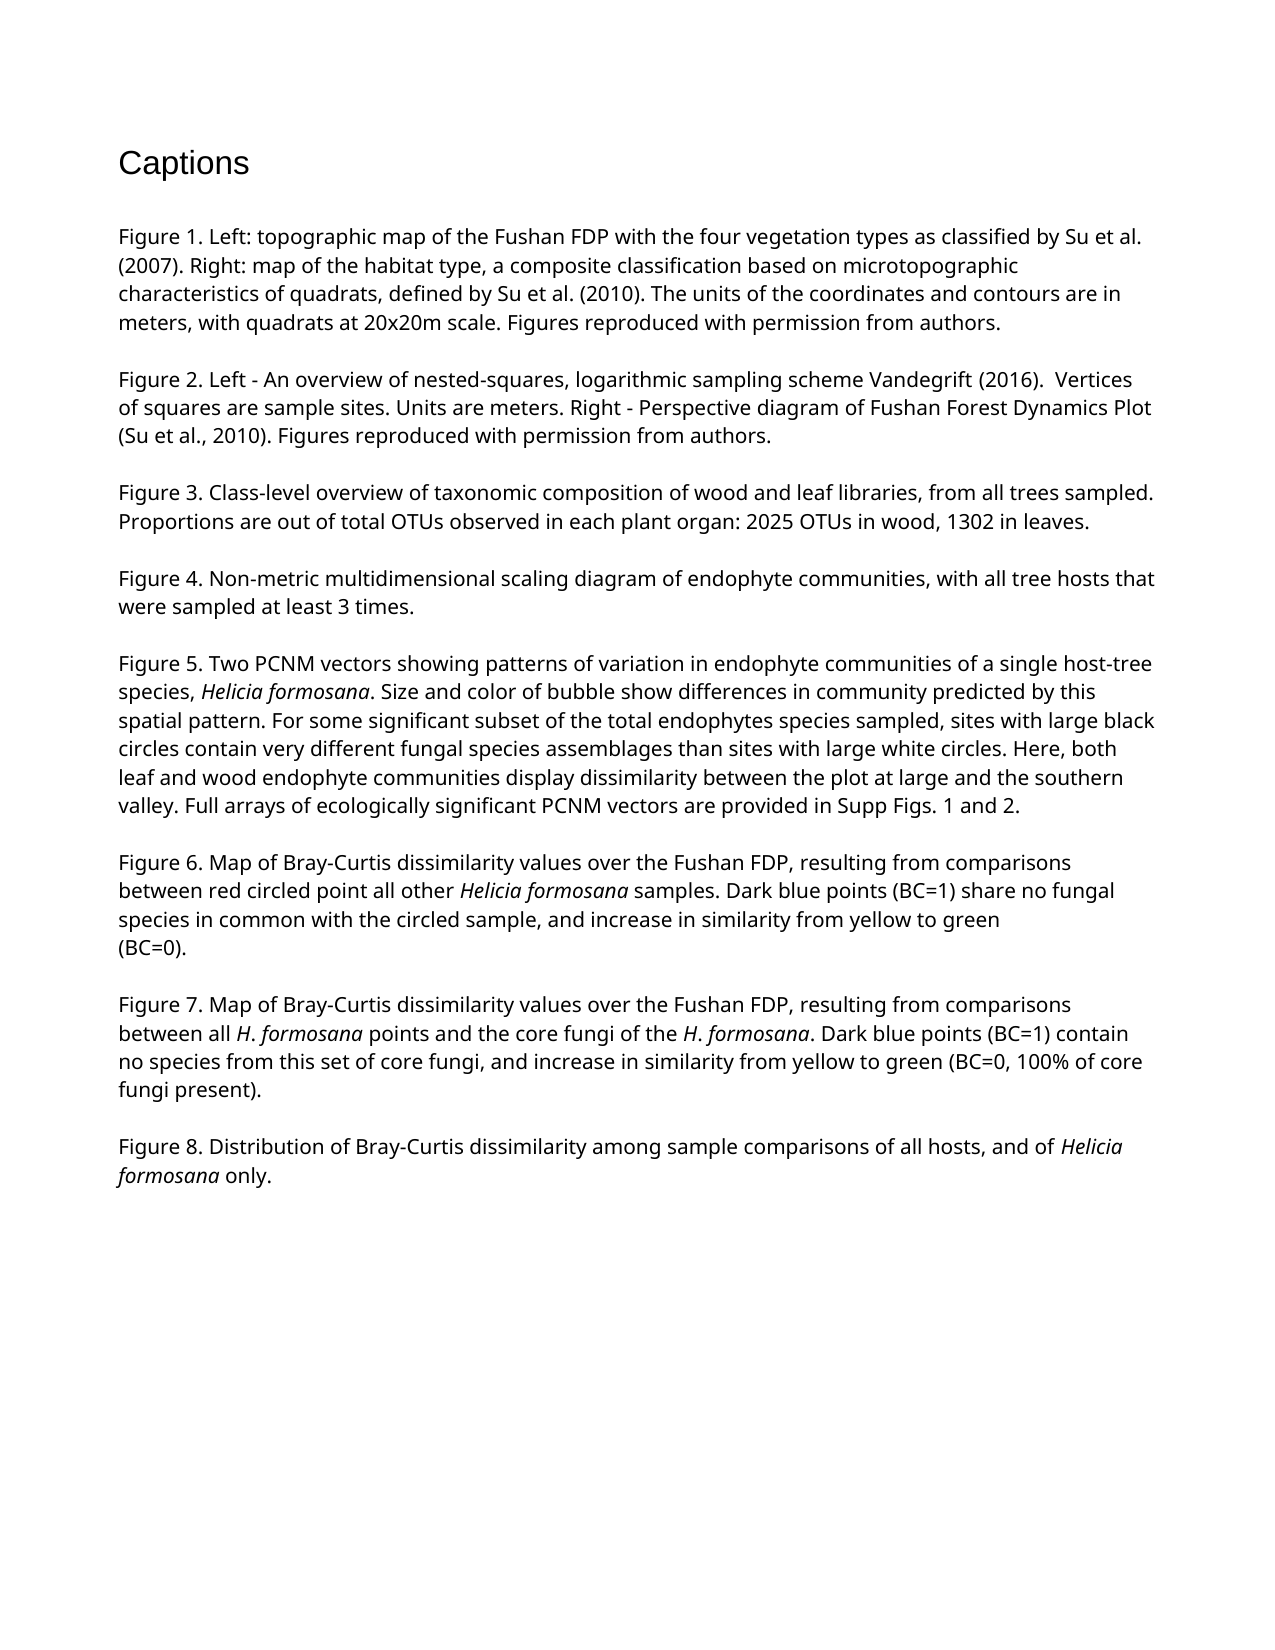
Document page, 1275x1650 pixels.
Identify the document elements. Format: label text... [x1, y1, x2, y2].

text Figure 1. Left: topographic map of the Fushan FDP with the four vegetation types as classified by Su et al.(2007). Right: map of the habitat type, a composite classification based on microtopographic characteristics of quadrats, defined by Su et al. (2010). The units of the coordinates and contours are in meters, with quadrats at 20x20m scale. Figures reproduced with permission from authors. [118, 222, 1157, 336]
text Figure 6. Map of Bray-Curtis dissimilarity values over the Fushan FDP, resulting from comparisons between red circled point all other Helicia formosana samples. Dark blue points (BC=1) share no fungal species in common with the circled sample, and increase in similarity from yellow to green [118, 848, 1157, 933]
text Figure 5. Two PCNM vectors showing patterns of variation in endophyte communities of a single host-tree species, Helicia formosana. Size and color of bubble show differences in community predicted by this spatial pattern. For some significant subset of the total endophytes species sampled, sites with large black circles contain very different fungal species assemblages than sites with large white circles. Here, both leaf and wood endophyte communities display dissimilarity between the plot at large and the southern valley. Full arrays of ecologically significant PCNM vectors are provided in Supp Figs. 1 and 2. [118, 649, 1157, 820]
text Figure 4. Non-metric multidimensional scaling diagram of endophyte communities, with all tree hosts that were sampled at least 3 times. [118, 564, 1157, 621]
text Figure 7. Map of Bray-Curtis dissimilarity values over the Fushan FDP, resulting from comparisons between all H. formosana points and the core fungi of the H. formosana. Dark blue points (BC=1) contain no species from this set of core fungi, and increase in similarity from yellow to green (BC=0, 100% of core fungi present). [118, 990, 1157, 1104]
text Figure 3. Class-level overview of taxonomic composition of wood and leaf libraries, from all trees sampled. Proportions are out of total OTUs observed in each plant organ: 2025 OTUs in wood, 1302 in leaves. [118, 478, 1157, 535]
subtitle Captions [118, 143, 1157, 182]
text Figure 2. Left - An overview of nested-squares, logarithmic sampling scheme Vandegrift (2016). Vertices of squares are sample sites. Units are meters. Right - Perspective diagram of Fushan Forest Dynamics Plot (Su et al., 2010). Figures reproduced with permission from authors. [118, 365, 1157, 450]
text (BC=0). [118, 933, 1157, 962]
text Figure 8. Distribution of Bray-Curtis dissimilarity among sample comparisons of all hosts, and of Helicia formosana only. [118, 1132, 1157, 1189]
